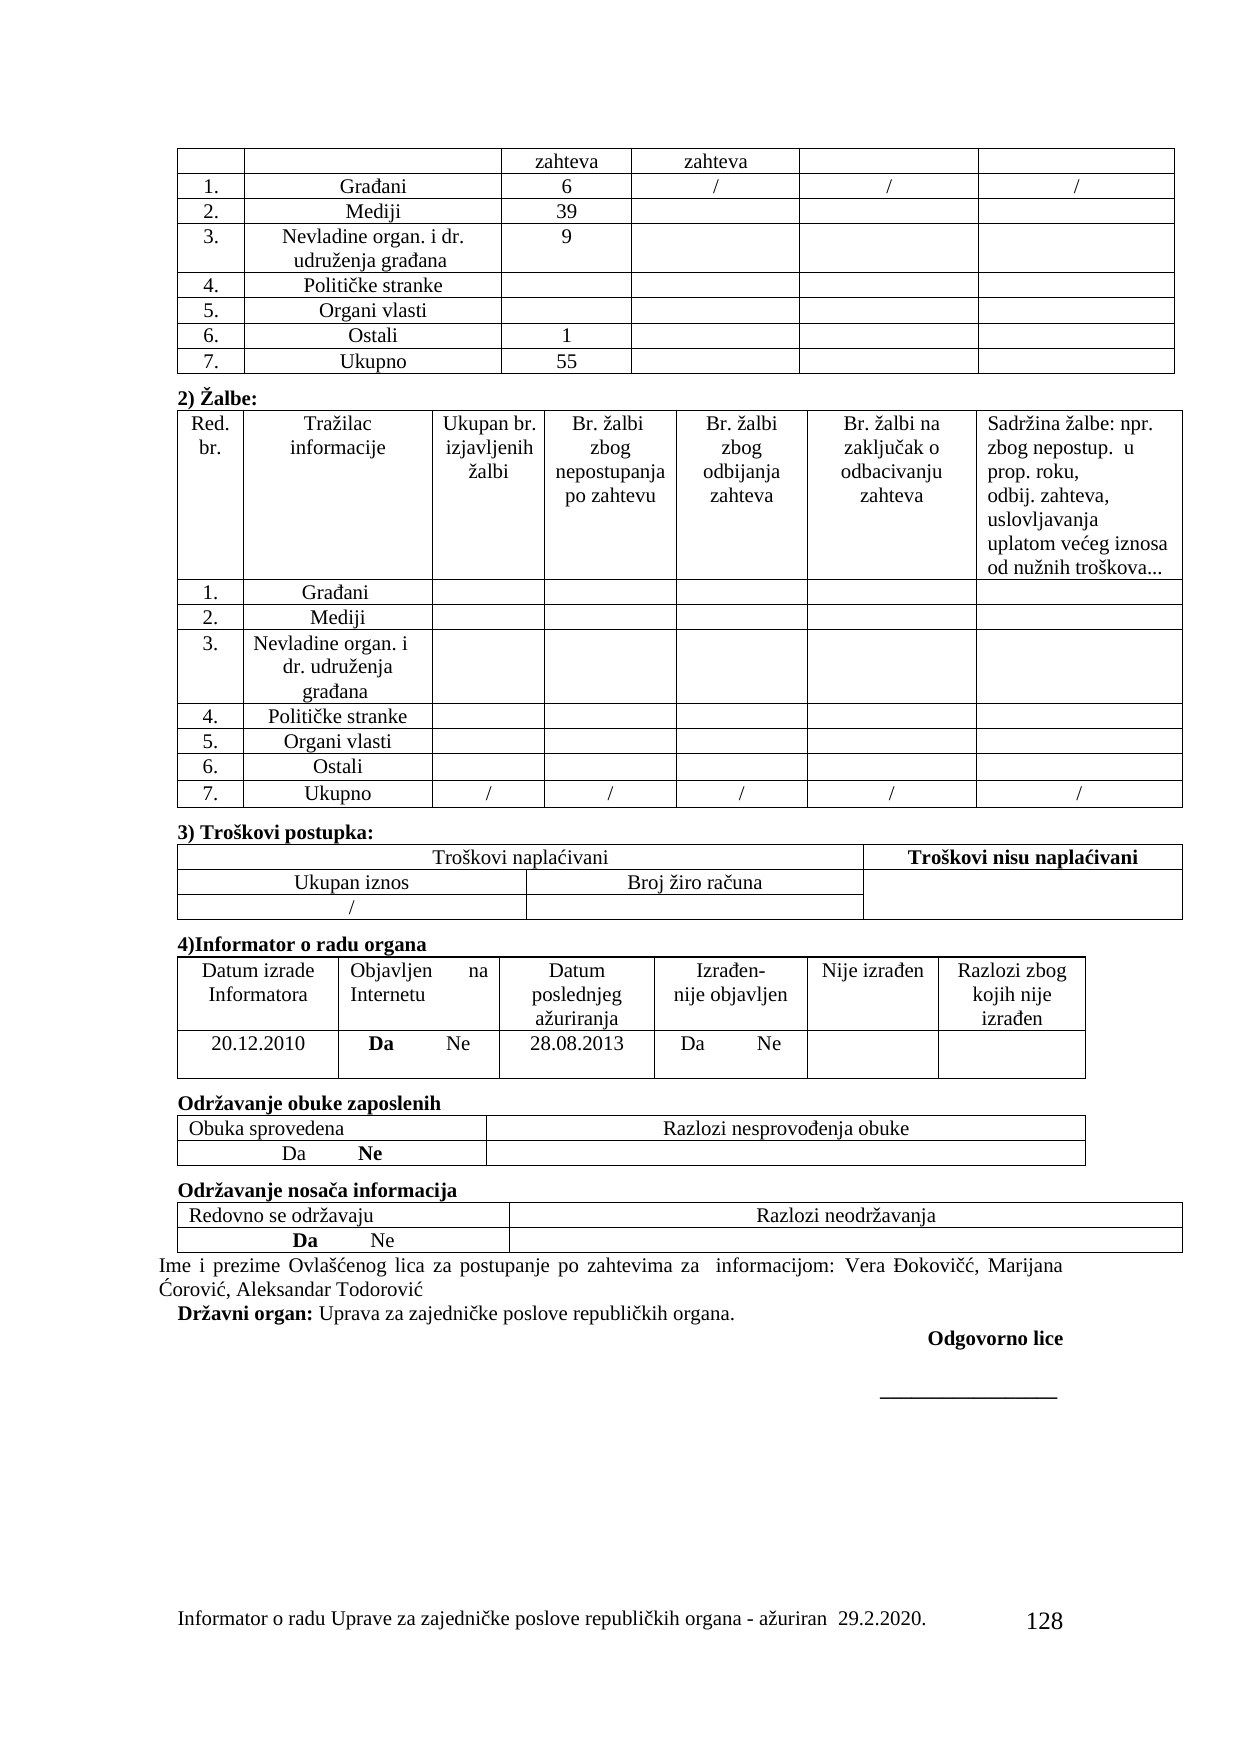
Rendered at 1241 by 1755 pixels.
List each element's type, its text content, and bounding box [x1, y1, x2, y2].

text Odgovorno lice [177, 1325, 1063, 1349]
table_cell / [178, 895, 526, 919]
table_cell [632, 224, 799, 272]
table_cell [808, 1031, 938, 1078]
table_cell [977, 704, 1182, 728]
table_header Obuka sprovedena [178, 1116, 486, 1140]
table_cell [433, 729, 544, 753]
table_cell [545, 704, 676, 728]
table_cell / [977, 781, 1182, 807]
table_cell 3. [178, 224, 244, 272]
table_header Br. žalbi na zaklјučak o odbacivanju zahteva [808, 411, 976, 579]
table_cell [800, 298, 978, 322]
table_cell [977, 580, 1182, 604]
table_header Red. br. [178, 411, 243, 579]
table_cell [510, 1228, 1182, 1252]
table_cell Ukupno [245, 349, 501, 373]
table_header Br. žalbi zbog odbijanja zahteva [677, 411, 807, 579]
table_cell 1. [178, 580, 243, 604]
table_cell [545, 630, 676, 703]
table_cell 20.12.2010 [178, 1031, 338, 1078]
table_header Datum izrade Informatora [178, 958, 338, 1030]
table_cell [545, 754, 676, 780]
table_header Datum poslednjeg ažuriranja [500, 958, 654, 1030]
table_header Tražilac informacije [244, 411, 432, 579]
table_cell [545, 580, 676, 604]
table_cell [487, 1141, 1085, 1165]
table_cell [800, 273, 978, 297]
table_cell 2. [178, 605, 243, 629]
table_cell Mediji [245, 199, 501, 223]
table_cell Političke stranke [244, 704, 432, 728]
table_cell [979, 273, 1174, 297]
table_header [178, 149, 244, 173]
table_cell [677, 630, 807, 703]
table_cell [977, 754, 1182, 780]
table_cell [677, 729, 807, 753]
table_cell [502, 298, 631, 322]
table_header Sadržina žalbe: npr. zbog nepostup. u prop. roku, odbij. zahteva, uslovlјavanja uplatom većeg iznosa od nužnih troškova... [977, 411, 1182, 579]
table_cell [677, 580, 807, 604]
table_cell Da Ne [339, 1031, 499, 1078]
text Ime i prezime Ovlašćenog lica za postupanje po zahtevima za informacijom: Vera Đokovičć, Marijana Ćorović, Aleksandar Todorović [158, 1253, 1063, 1301]
table_header [979, 149, 1174, 173]
table_cell [808, 704, 976, 728]
table_cell Građani [245, 174, 501, 198]
table_cell 6 [502, 174, 631, 198]
table_cell 7. [178, 349, 244, 373]
table_cell [808, 605, 976, 629]
text 4)Informator o radu organa [177, 932, 1063, 956]
text 3) Troškovi postupka: [177, 820, 1063, 844]
table_header Br. žalbi zbog nepostupanja po zahtevu [545, 411, 676, 579]
table_header Razlozi neodržavanja [510, 1203, 1182, 1227]
table_cell [979, 349, 1174, 373]
table_cell Organi vlasti [244, 729, 432, 753]
table_cell [545, 729, 676, 753]
table_cell [800, 324, 978, 347]
table_cell [677, 704, 807, 728]
table_cell Da Ne [655, 1031, 807, 1078]
table_cell / [433, 781, 544, 807]
table_cell 55 [502, 349, 631, 373]
table_cell [979, 324, 1174, 347]
table_cell [632, 199, 799, 223]
table_cell 2. [178, 199, 244, 223]
table_cell [977, 729, 1182, 753]
table_cell [939, 1031, 1085, 1078]
table_header Ukupan br. izjavlјenih žalbi [433, 411, 544, 579]
table_cell [864, 870, 1182, 919]
table_cell Političke stranke [245, 273, 501, 297]
table_cell [433, 754, 544, 780]
table_cell [527, 895, 863, 919]
text Državni organ: Uprava za zajedničke poslove republičkih organa. [177, 1301, 1063, 1325]
table_cell Organi vlasti [245, 298, 501, 322]
table_cell 1. [178, 174, 244, 198]
table_header Troškovi naplaćivani [178, 845, 863, 869]
text Održavanje nosača informacija [177, 1178, 1063, 1202]
table_cell Ukupan iznos [178, 870, 526, 894]
table_cell / [979, 174, 1174, 198]
table_cell [800, 349, 978, 373]
table_cell [433, 630, 544, 703]
table_header Razlozi zbog kojih nije izrađen [939, 958, 1085, 1030]
table_cell [632, 298, 799, 322]
table_cell 1 [502, 324, 631, 347]
text 2) Žalbe: [177, 386, 1063, 410]
table_header zahteva [632, 149, 799, 173]
table_cell 5. [178, 729, 243, 753]
table_cell [808, 729, 976, 753]
table_cell 6. [178, 324, 244, 347]
table_cell [979, 199, 1174, 223]
table_cell 6. [178, 754, 243, 780]
table_cell 3. [178, 630, 243, 703]
table_cell [977, 630, 1182, 703]
table_cell [677, 605, 807, 629]
table_cell [433, 704, 544, 728]
table_header Troškovi nisu naplaćivani [864, 845, 1182, 869]
table_cell [545, 605, 676, 629]
table_cell [808, 630, 976, 703]
table_header [245, 149, 501, 173]
table_cell [502, 273, 631, 297]
table_cell Mediji [244, 605, 432, 629]
table_cell [433, 580, 544, 604]
table_cell 28.08.2013 [500, 1031, 654, 1078]
table_cell / [800, 174, 978, 198]
table_cell 4. [178, 273, 244, 297]
table_cell 4. [178, 704, 243, 728]
table_header Razlozi nesprovođenja obuke [487, 1116, 1085, 1140]
table_cell Ostali [244, 754, 432, 780]
table_cell 7. [178, 781, 243, 807]
table_header Nije izrađen [808, 958, 938, 1030]
text Održavanje obuke zaposlenih [177, 1091, 1063, 1115]
table_cell [632, 273, 799, 297]
table_header [800, 149, 978, 173]
table_cell [977, 605, 1182, 629]
table_cell / [808, 781, 976, 807]
table_cell [808, 754, 976, 780]
table_cell Broj žiro računa [527, 870, 863, 894]
table_cell Da Ne [178, 1228, 509, 1252]
table_cell [800, 224, 978, 272]
table_cell [800, 199, 978, 223]
table_cell Ukupno [244, 781, 432, 807]
table_header zahteva [502, 149, 631, 173]
table_cell [433, 605, 544, 629]
table_cell [808, 580, 976, 604]
table_cell 9 [502, 224, 631, 272]
table_cell 39 [502, 199, 631, 223]
table_cell [677, 754, 807, 780]
table_cell [632, 324, 799, 347]
table_header Objavlјen na Internetu [339, 958, 499, 1030]
table_cell 5. [178, 298, 244, 322]
table_header Redovno se održavaju [178, 1203, 509, 1227]
table_cell Ostali [245, 324, 501, 347]
table_cell Da Ne [178, 1141, 486, 1165]
table_cell Nevladine organ. i dr. udruženja građana [244, 630, 432, 703]
table_cell / [545, 781, 676, 807]
table_cell Nevladine organ. i dr. udruženja građana [245, 224, 501, 272]
table_cell Građani [244, 580, 432, 604]
table_cell [632, 349, 799, 373]
table_cell / [632, 174, 799, 198]
text _________________ [177, 1373, 1063, 1402]
table_header Izrađen- nije objavlјen [655, 958, 807, 1030]
table_cell / [677, 781, 807, 807]
table_cell [979, 224, 1174, 272]
table_cell [979, 298, 1174, 322]
